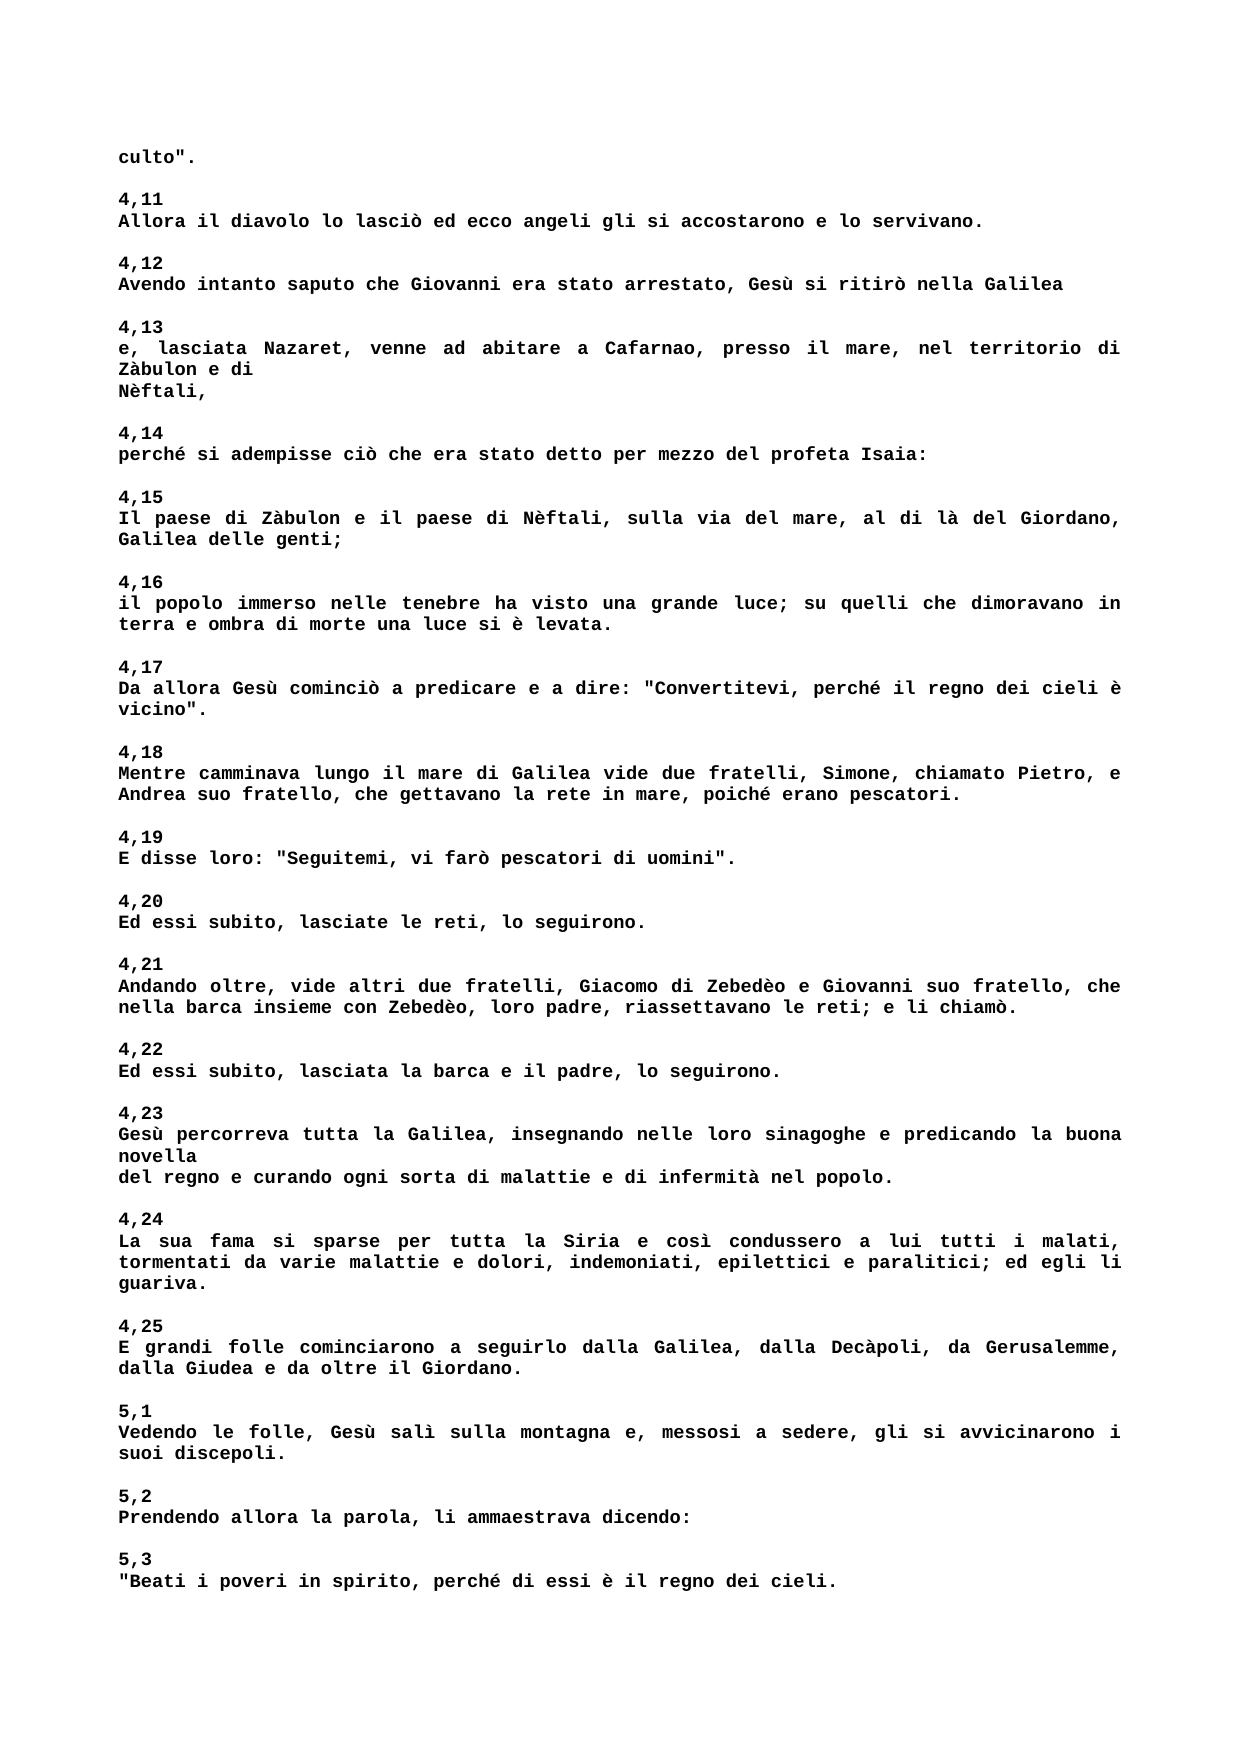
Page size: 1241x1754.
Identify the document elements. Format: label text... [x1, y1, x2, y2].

text "Beati i poveri in spirito, perché di essi è il regno dei cieli. [118, 1571, 1122, 1593]
text del regno e curando ogni sorta di malattie e di infermità nel popolo. [118, 1168, 1122, 1189]
text 4,13 [118, 318, 1122, 339]
text 4,14 [118, 424, 1122, 445]
text Mentre camminava lungo il mare di Galilea vide due fratelli, Simone, chiamato Pietro, e Andrea suo fratello, che gettavano la rete in mare, poiché erano pescatori. [118, 764, 1122, 806]
text 4,18 [118, 743, 1122, 764]
text 4,15 [118, 488, 1122, 509]
text 4,17 [118, 658, 1122, 679]
text il popolo immerso nelle tenebre ha visto una grande luce; su quelli che dimoravano in terra e ombra di morte una luce si è levata. [118, 594, 1122, 636]
text perché si adempisse ciò che era stato detto per mezzo del profeta Isaia: [118, 445, 1122, 466]
text E disse loro: "Seguitemi, vi farò pescatori di uomini". [118, 849, 1122, 870]
text 5,2 [118, 1486, 1122, 1508]
text Avendo intanto saputo che Giovanni era stato arrestato, Gesù si ritirò nella Galilea [118, 275, 1122, 296]
text 4,19 [118, 828, 1122, 849]
text La sua fama si sparse per tutta la Siria e così condussero a lui tutti i malati, tormentati da varie malattie e dolori, indemoniati, epilettici e paralitici; ed egli li guariva. [118, 1231, 1122, 1295]
text 5,1 [118, 1401, 1122, 1423]
text Prendendo allora la parola, li ammaestrava dicendo: [118, 1508, 1122, 1529]
text 4,22 [118, 1040, 1122, 1061]
text 4,24 [118, 1210, 1122, 1231]
text Ed essi subito, lasciata la barca e il padre, lo seguirono. [118, 1061, 1122, 1083]
text Vedendo le folle, Gesù salì sulla montagna e, messosi a sedere, gli si avvicinarono i suoi discepoli. [118, 1423, 1122, 1465]
text Ed essi subito, lasciate le reti, lo seguirono. [118, 913, 1122, 934]
text 4,12 [118, 254, 1122, 275]
text Gesù percorreva tutta la Galilea, insegnando nelle loro sinagoghe e predicando la buona novella [118, 1125, 1122, 1168]
text Andando oltre, vide altri due fratelli, Giacomo di Zebedèo e Giovanni suo fratello, che nella barca insieme con Zebedèo, loro padre, riassettavano le reti; e li chiamò. [118, 976, 1122, 1019]
text Da allora Gesù cominciò a predicare e a dire: "Convertitevi, perché il regno dei cieli è vicino". [118, 679, 1122, 721]
text Il paese di Zàbulon e il paese di Nèftali, sulla via del mare, al di là del Giordano, Galilea delle genti; [118, 509, 1122, 551]
text e, lasciata Nazaret, venne ad abitare a Cafarnao, presso il mare, nel territorio di Zàbulon e di [118, 339, 1122, 381]
text Nèftali, [118, 381, 1122, 403]
text E grandi folle cominciarono a seguirlo dalla Galilea, dalla Decàpoli, da Gerusalemme, dalla Giudea e da oltre il Giordano. [118, 1338, 1122, 1380]
text 4,21 [118, 955, 1122, 976]
text culto". [118, 148, 1122, 169]
text 4,16 [118, 573, 1122, 594]
text Allora il diavolo lo lasciò ed ecco angeli gli si accostarono e lo servivano. [118, 211, 1122, 233]
text 4,11 [118, 190, 1122, 211]
text 4,23 [118, 1104, 1122, 1125]
text 4,25 [118, 1316, 1122, 1338]
text 5,3 [118, 1550, 1122, 1571]
text 4,20 [118, 891, 1122, 913]
